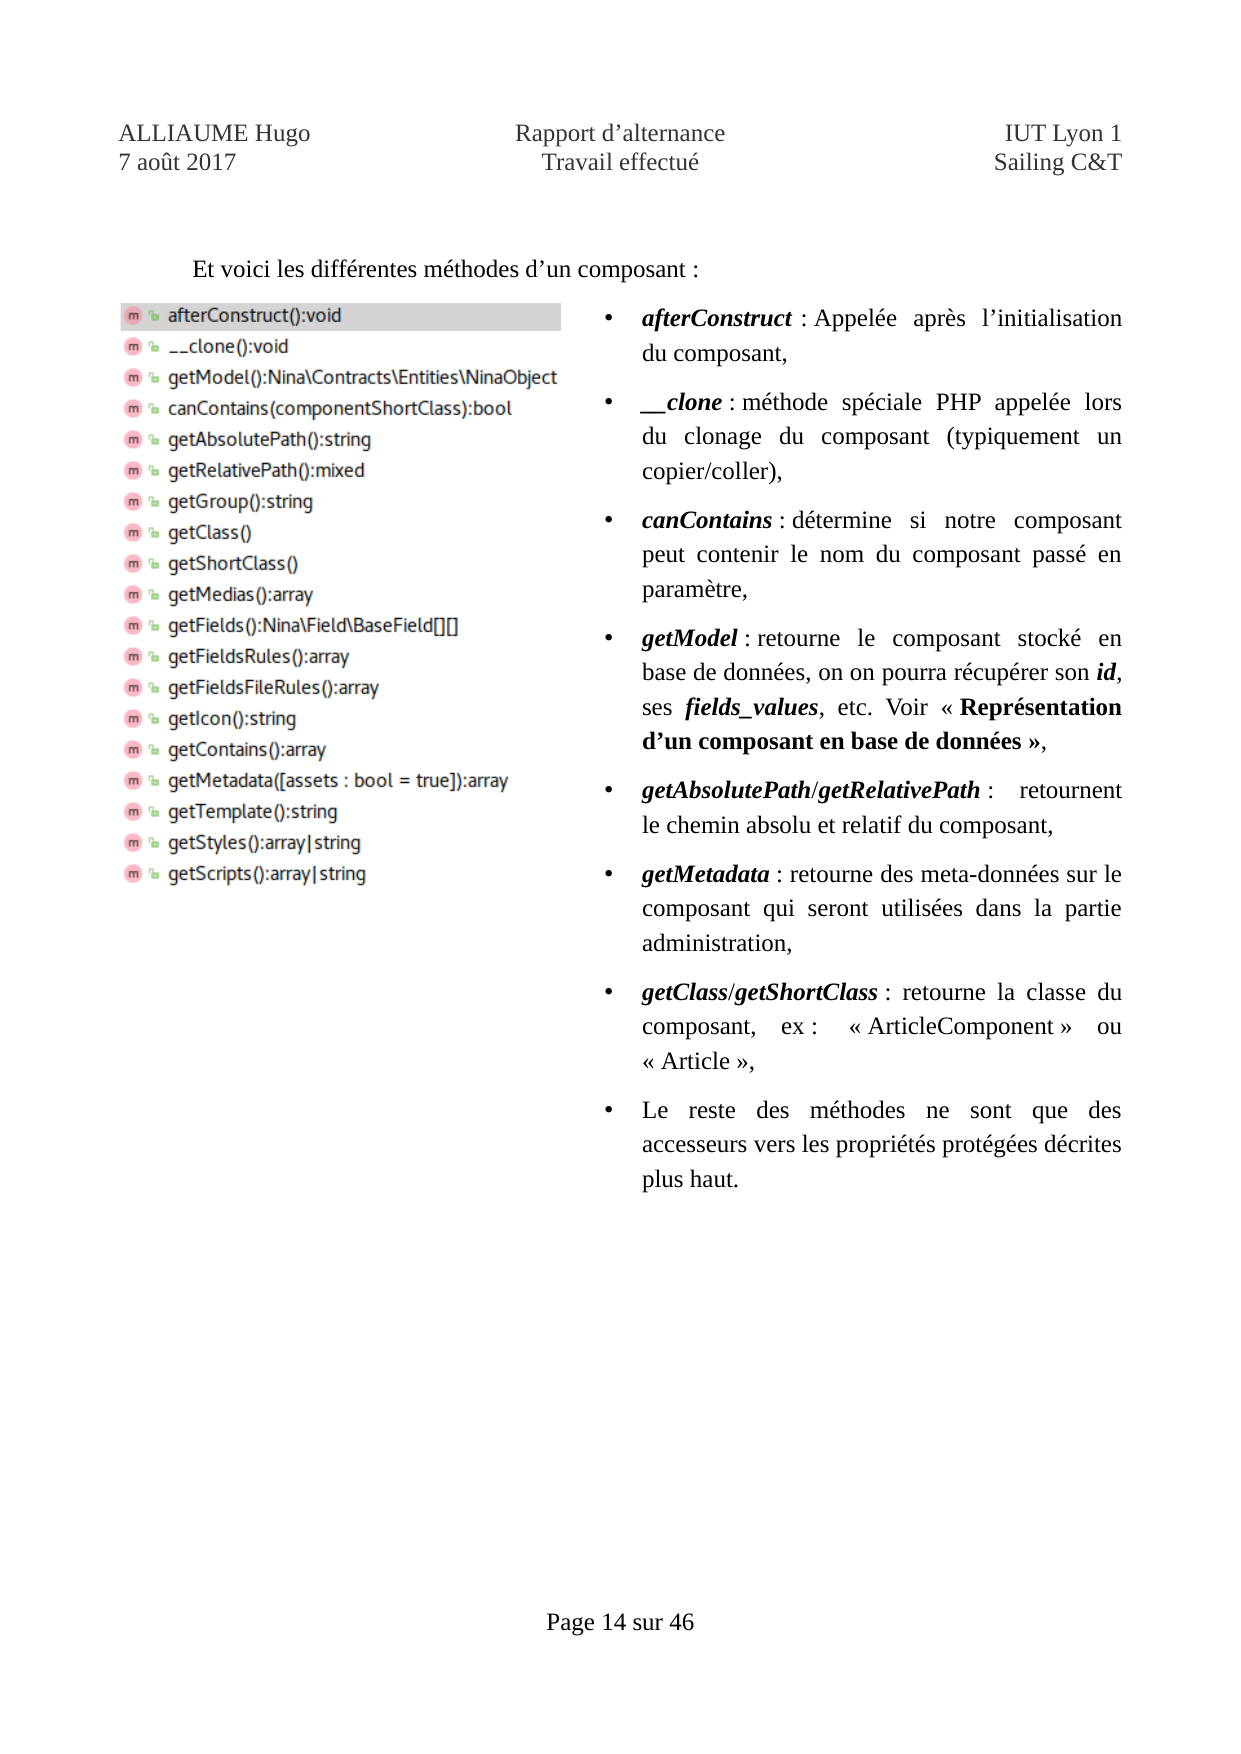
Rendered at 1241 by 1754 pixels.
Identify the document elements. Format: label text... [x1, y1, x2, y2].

text Et voici les différentes méthodes d’un composant : [118, 254, 1122, 283]
table_header afterConstruct : Appelée après l’initialisation du composant, __clone : méthode spéciale PHP appelée lors du clonage du composant (typiquement un copier/coller), canContains : détermine si notre composant peut contenir le nom du composant passé en paramètre, getModel : retourne le composant stocké en base de données, on on pourra récupérer son id, ses fields_values, etc. Voir « Représentation d’un composant en base de données », getAbsolutePath/getRelativePath : retournent le chemin absolu et relatif du composant, getMetadata : retourne des meta-données sur le composant qui seront utilisées dans la partie administration, getClass/getShortClass : retourne la classe du composant, ex : « ArticleComponent » ou « Article », Le reste des méthodes ne sont que des accesseurs vers les propriétés protégées décrites plus haut. [567, 303, 1122, 1207]
table_header [118, 303, 567, 1207]
picture [120, 303, 561, 897]
